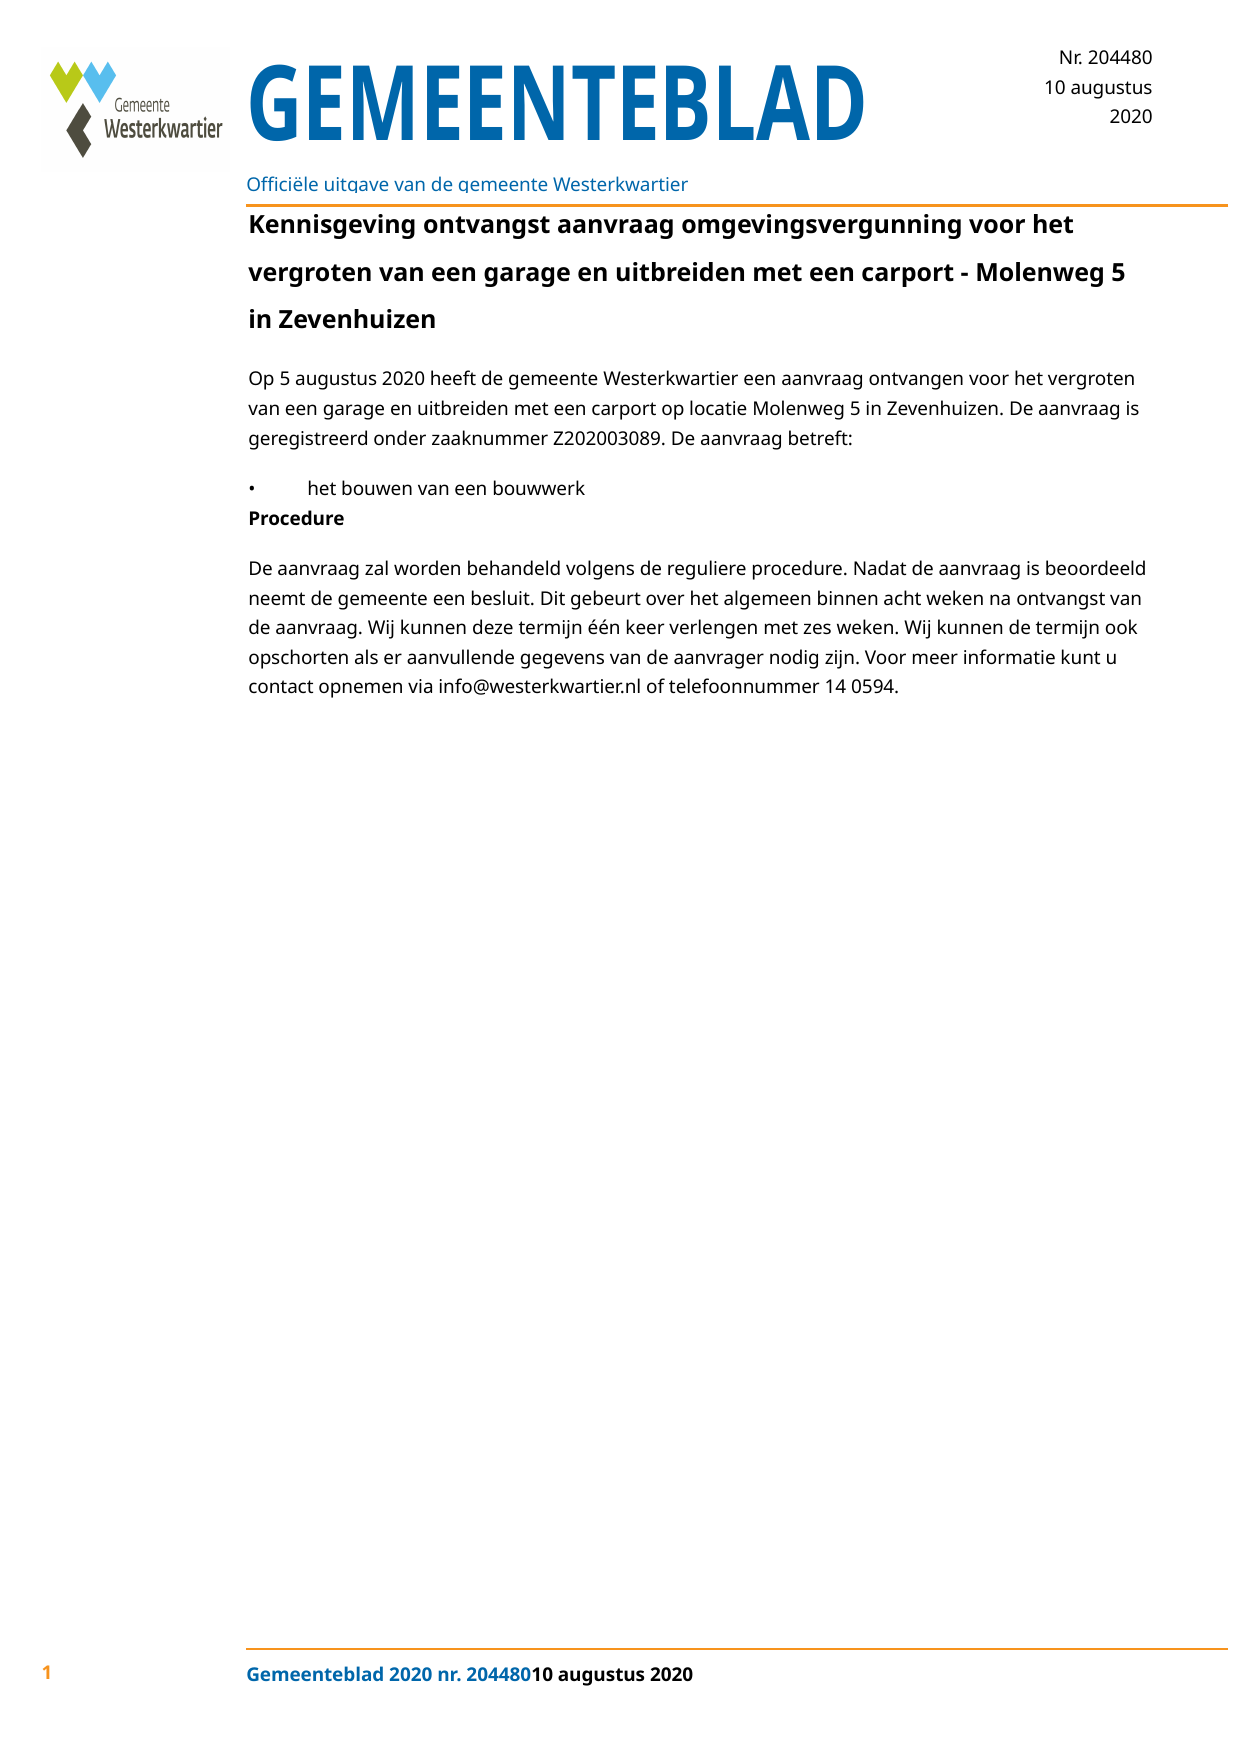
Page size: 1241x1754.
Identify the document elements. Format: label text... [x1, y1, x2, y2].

text Procedure [248, 505, 1152, 530]
list het bouwen van een bouwwerk [248, 475, 1152, 501]
text Kennisgeving ontvangst aanvraag omgevingsvergunning voor het vergroten van een garage en uitbreiden met een carport - Molenweg 5 in Zevenhuizen [248, 207, 1152, 336]
picture [41, 47, 231, 172]
text De aanvraag zal worden behandeld volgens de reguliere procedure. Nadat de aanvraag is beoordeeld neemt de gemeente een besluit. Dit gebeurt over het algemeen binnen acht weken na ontvangst van de aanvraag. Wij kunnen deze termijn één keer verlengen met zes weken. Wij kunnen de termijn ook opschorten als er aanvullende gegevens van de aanvrager nodig zijn. Voor meer informatie kunt u contact opnemen via info@westerkwartier.nl of telefoonnummer 14 0594. [248, 555, 1152, 699]
text Op 5 augustus 2020 heeft de gemeente Westerkwartier een aanvraag ontvangen voor het vergroten van een garage en uitbreiden met een carport op locatie Molenweg 5 in Zevenhuizen. De aanvraag is geregistreerd onder zaaknummer Z202003089. De aanvraag betreft: [248, 366, 1152, 450]
